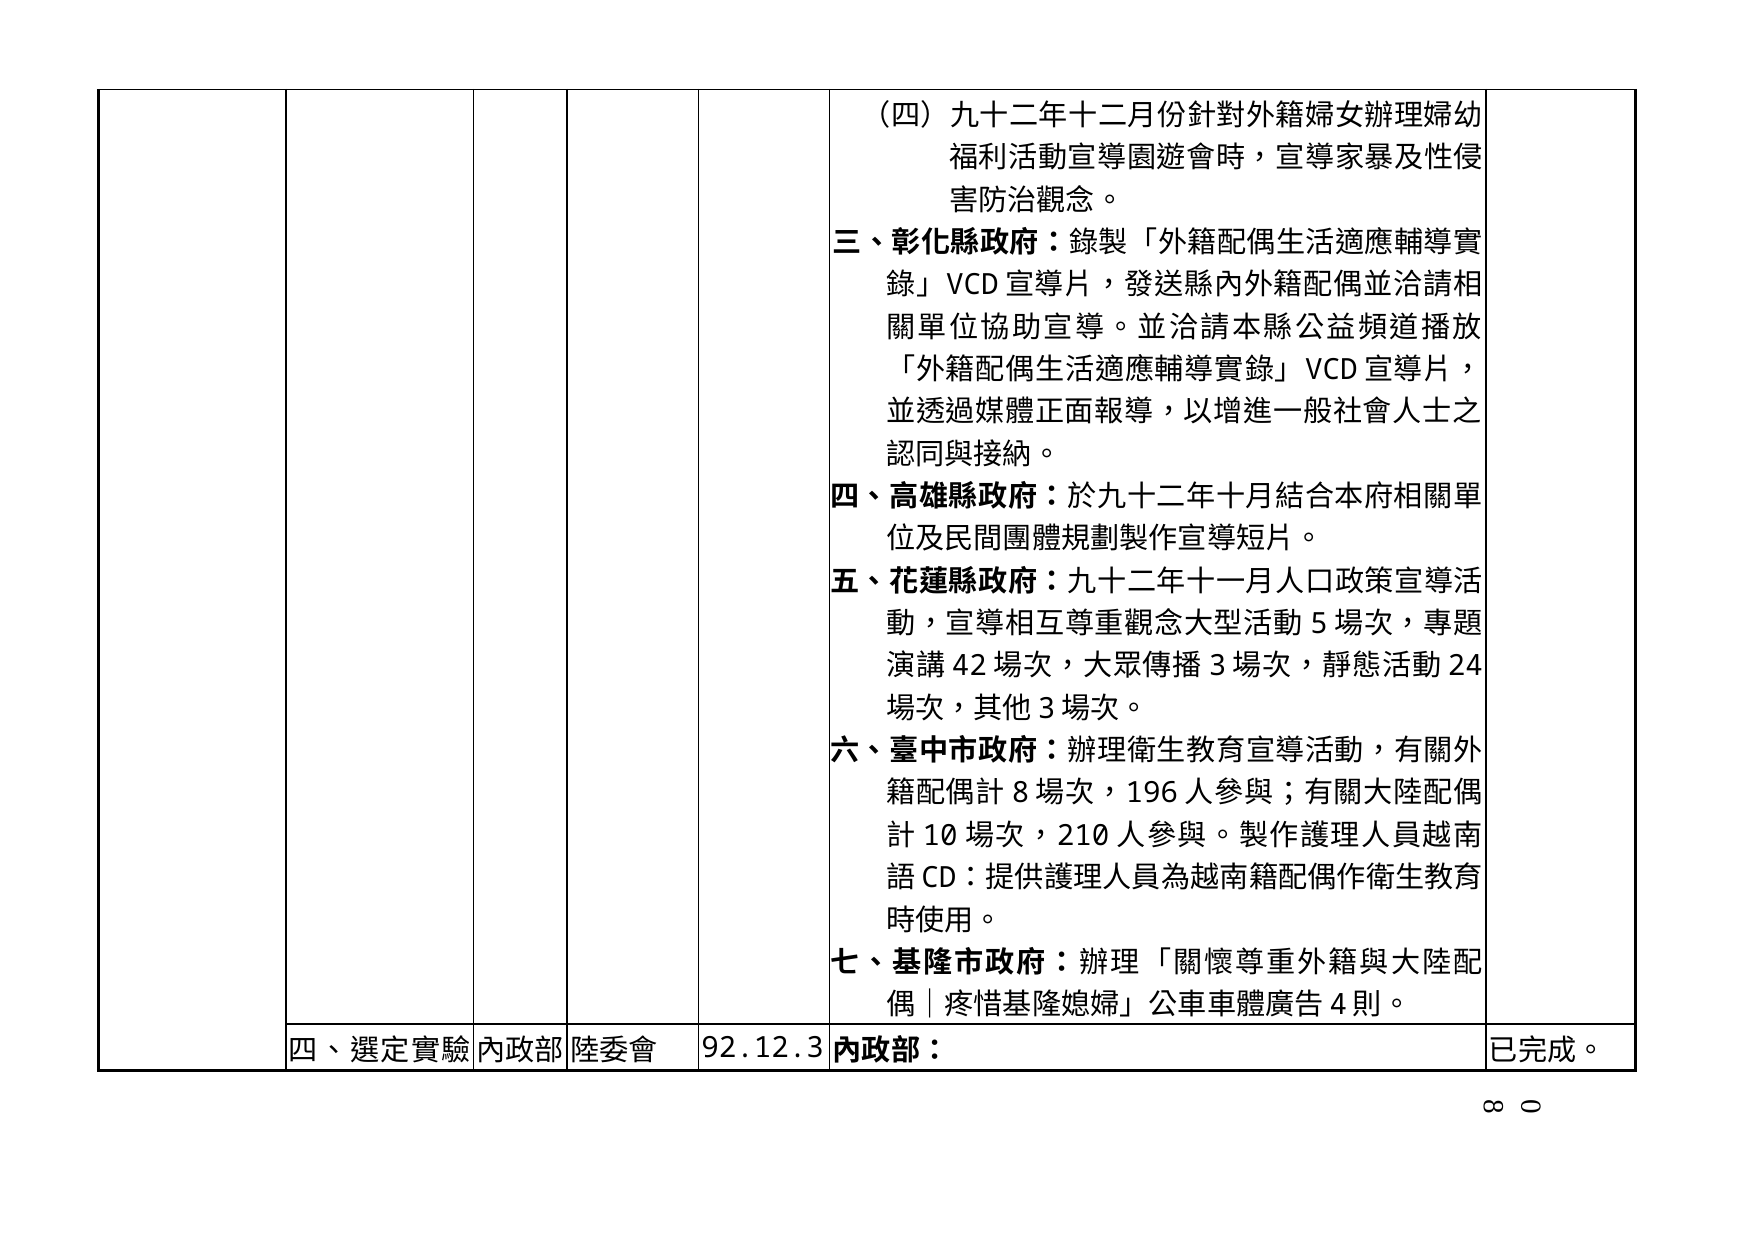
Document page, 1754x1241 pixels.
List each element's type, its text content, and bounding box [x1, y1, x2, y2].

table_cell 內政部 [474, 1025, 566, 1068]
table_cell 已完成。 [1487, 1025, 1634, 1068]
table_cell [100, 90, 285, 1068]
table_cell 陸委會 [568, 1025, 698, 1068]
table_cell [474, 90, 566, 1023]
table_cell （四）九十二年十二月份針對外籍婦女辦理婦幼福利活動宣導園遊會時，宣導家暴及性侵害防治觀念。 三、彰化縣政府：錄製「外籍配偶生活適應輔導實錄」VCD宣導片，發送縣內外籍配偶並洽請相關單位協助宣導。並洽請本縣公益頻道播放「外籍配偶生活適應輔導實錄」VCD宣導片，並透過媒體正面報導，以增進一般社會人士之認同與接納。 四、高雄縣政府：於九十二年十月結合本府相關單位及民間團體規劃製作宣導短片。 五、花蓮縣政府：九十二年十一月人口政策宣導活動，宣導相互尊重觀念大型活動5場次，專題演講42場次，大眾傳播3場次，靜態活動24場次，其他3場次。 六、臺中市政府：辦理衛生教育宣導活動，有關外籍配偶計8場次，196人參與；有關大陸配偶計10場次，210人參與。製作護理人員越南語CD：提供護理人員為越南籍配偶作衛生教育時使用。 七、基隆市政府：辦理「關懷尊重外籍與大陸配偶｜疼惜基隆媳婦」公車車體廣告4則。 [830, 90, 1485, 1023]
table_cell [287, 90, 473, 1023]
table_cell 內政部： [830, 1025, 1485, 1068]
table_cell 92.12.3 [699, 1025, 829, 1068]
table_cell [699, 90, 829, 1023]
table_cell [568, 90, 698, 1023]
table_cell 四、選定實驗 [287, 1025, 473, 1068]
table_cell [1487, 90, 1634, 1023]
